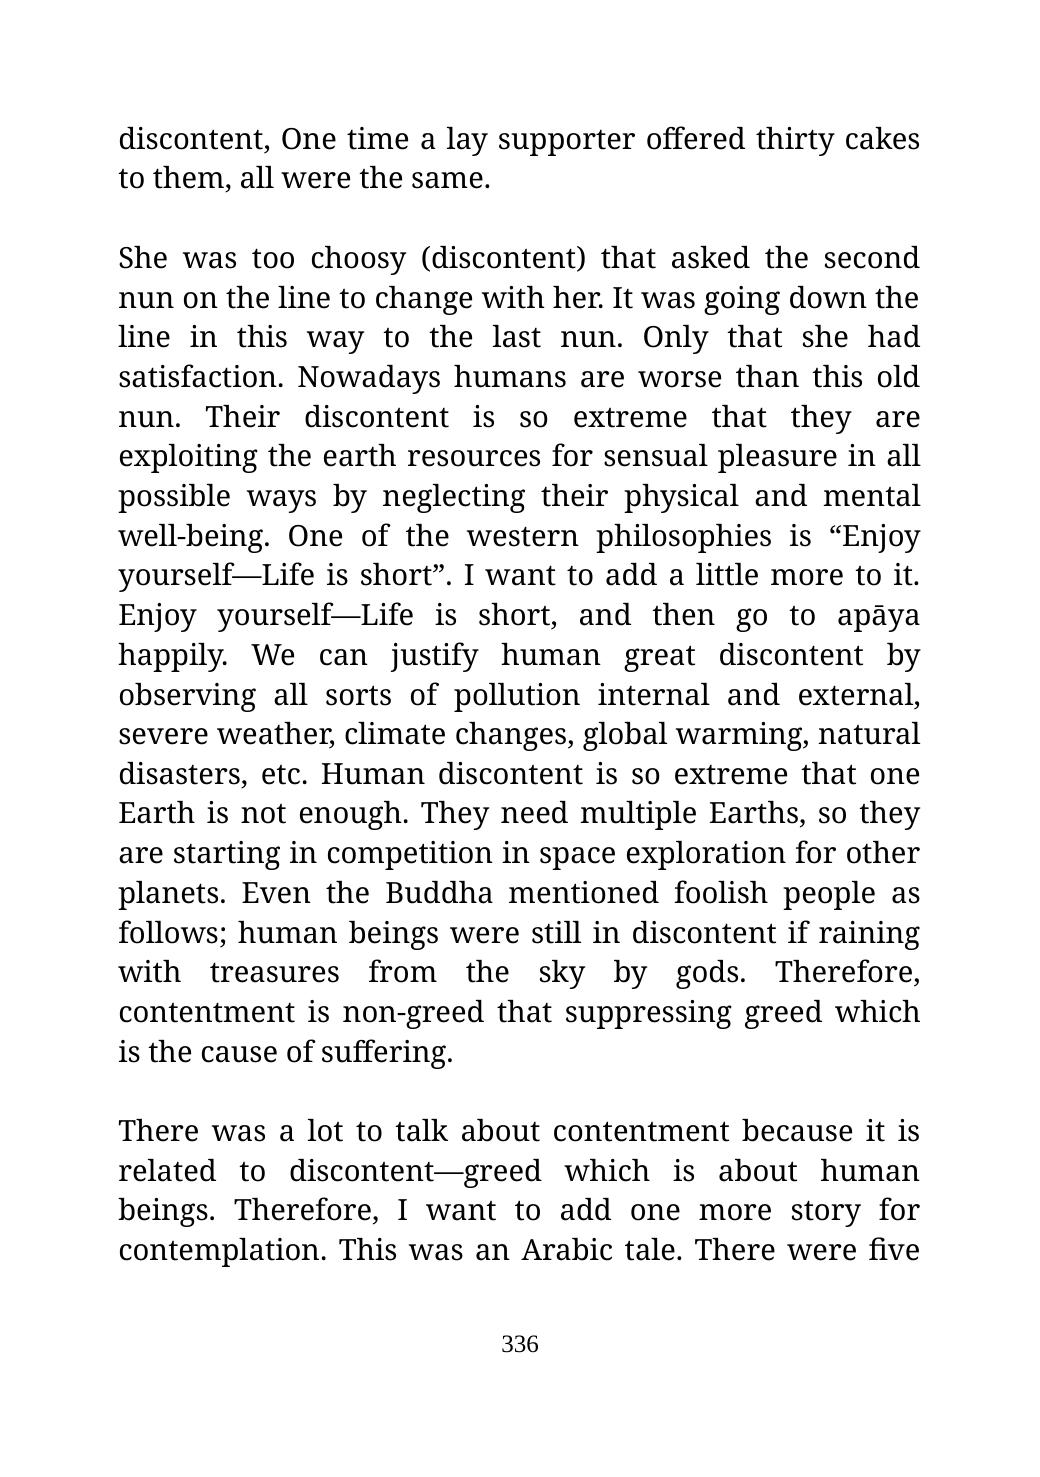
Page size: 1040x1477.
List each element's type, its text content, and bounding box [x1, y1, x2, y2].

text There was a lot to talk about contentment because it is related to discontent—greed which is about human beings. Therefore, I want to add one more story for contemplation. This was an Arabic tale. There were five [118, 1110, 922, 1269]
text discontent, One time a lay supporter offered thirty cakes to them, all were the same. [118, 118, 922, 197]
text She was too choosy (discontent) that asked the second nun on the line to change with her. It was going down the line in this way to the last nun. Only that she had satisfaction. Nowadays humans are worse than this old nun. Their discontent is so extreme that they are exploiting the earth resources for sensual pleasure in all possible ways by neglecting their physical and mental well-being. One of the western philosophies is “Enjoy yourself—Life is short”. I want to add a little more to it. Enjoy yourself—Life is short, and then go to apāya happily. We can justify human great discontent by observing all sorts of pollution internal and external, severe weather, climate changes, global warming, natural disasters, etc. Human discontent is so extreme that one Earth is not enough. They need multiple Earths, so they are starting in competition in space exploration for other planets. Even the Buddha mentioned foolish people as follows; human beings were still in discontent if raining with treasures from the sky by gods. Therefore, contentment is non-greed that suppressing greed which is the cause of suffering. [118, 237, 922, 1071]
